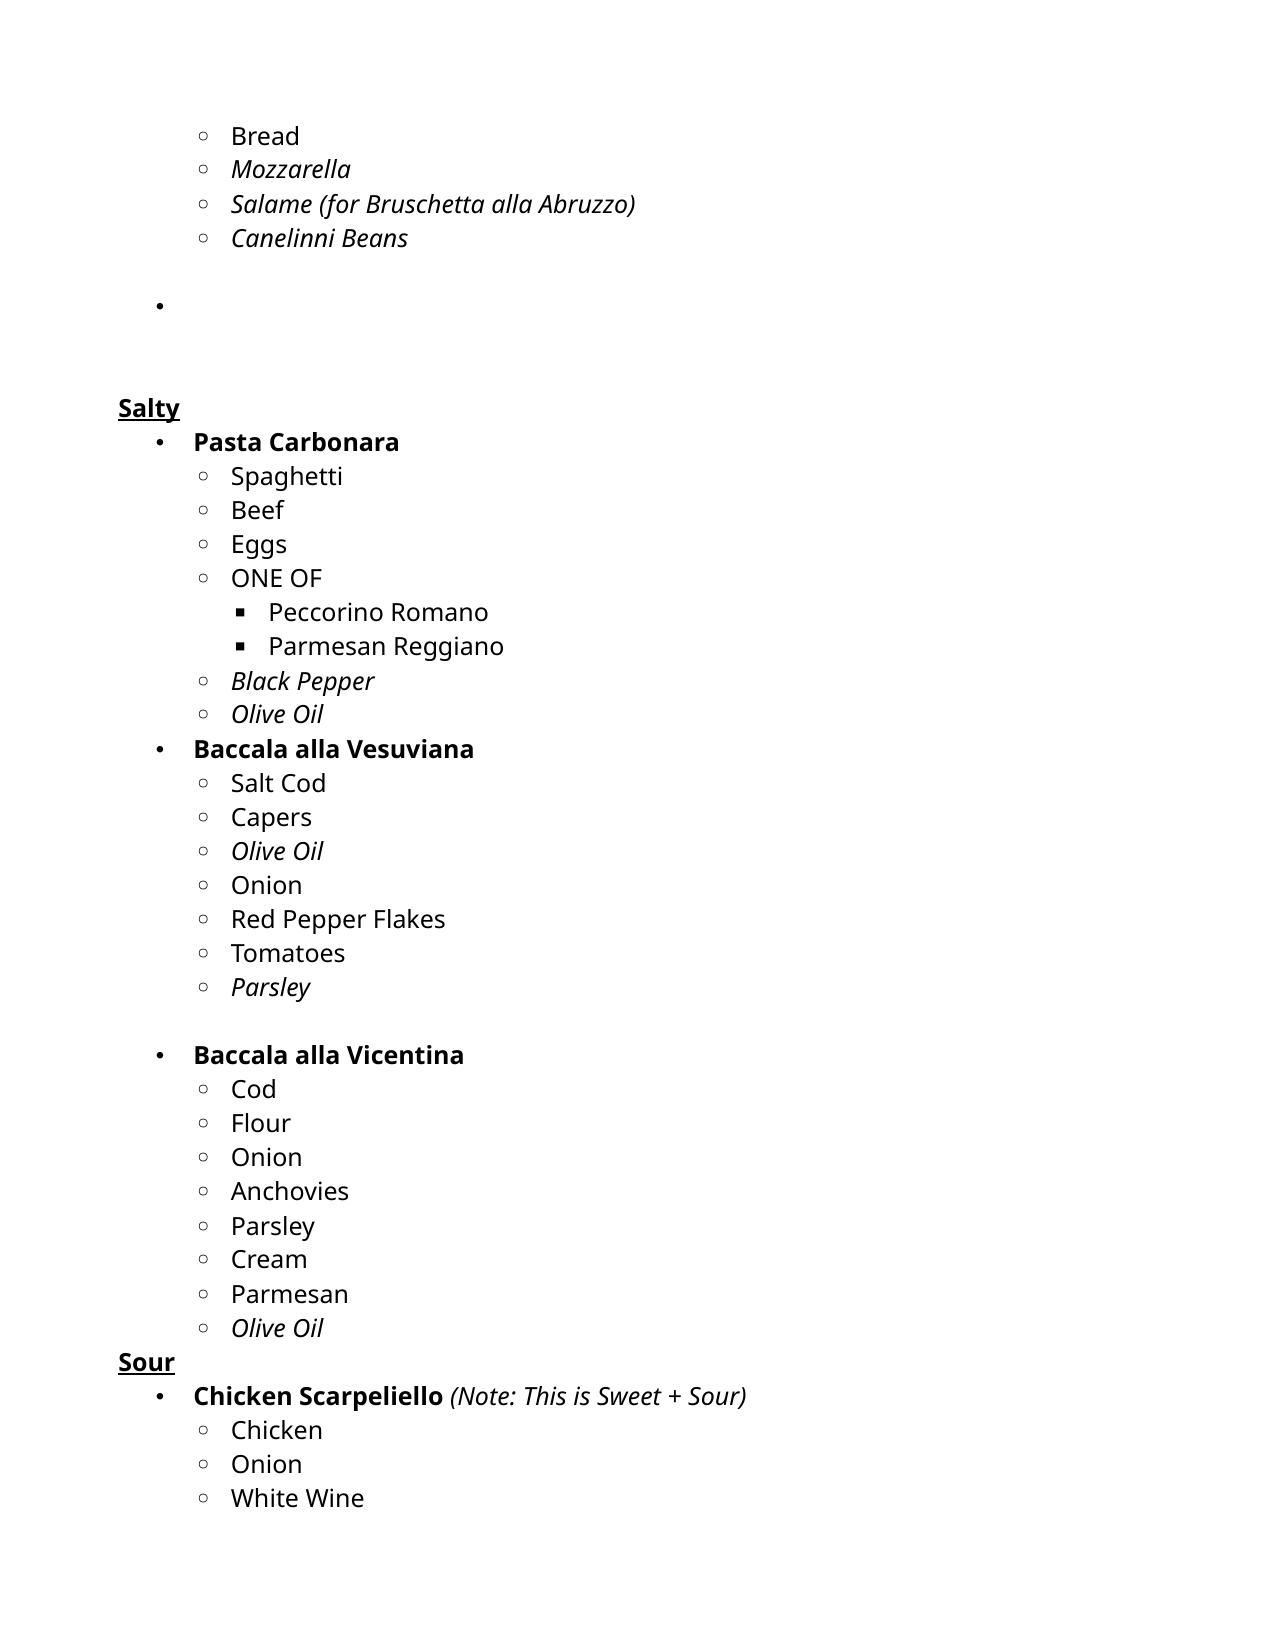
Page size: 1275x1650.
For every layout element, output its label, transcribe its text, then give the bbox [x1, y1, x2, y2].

list Canelinni Beans [193, 220, 1157, 254]
list Olive Oil [193, 697, 1157, 731]
list Cod [193, 1072, 1157, 1106]
list Mozzarella [193, 152, 1157, 186]
list Cream [193, 1242, 1157, 1276]
list Peccorino Romano [231, 595, 1157, 629]
text Salty [118, 391, 1157, 425]
list White Wine [193, 1481, 1157, 1515]
list Onion [193, 1447, 1157, 1481]
list Anchovies [193, 1174, 1157, 1208]
list Bread [193, 118, 1157, 152]
list Parmesan Reggiano [231, 629, 1157, 663]
list Black Pepper [193, 663, 1157, 697]
list Olive Oil [193, 1310, 1157, 1344]
list Baccala alla Vicentina [156, 1038, 1157, 1072]
list Parsley [193, 1208, 1157, 1242]
list Capers [193, 799, 1157, 833]
list Parsley [193, 970, 1157, 1004]
list Onion [193, 1140, 1157, 1174]
list Tomatoes [193, 936, 1157, 970]
list Chicken [193, 1412, 1157, 1447]
list Salame (for Bruschetta alla Abruzzo) [193, 186, 1157, 220]
list Red Pepper Flakes [193, 902, 1157, 936]
list Beef [193, 493, 1157, 527]
list Salt Cod [193, 765, 1157, 799]
list Flour [193, 1106, 1157, 1140]
list Eggs [193, 527, 1157, 561]
list Onion [193, 867, 1157, 902]
list Chicken Scarpeliello (Note: This is Sweet + Sour) [156, 1378, 1157, 1412]
list ONE OF [193, 561, 1157, 595]
list Pasta Carbonara [156, 425, 1157, 459]
list Baccala alla Vesuviana [156, 731, 1157, 765]
list Olive Oil [193, 833, 1157, 867]
text Sour [118, 1344, 1157, 1378]
list Parmesan [193, 1276, 1157, 1310]
list Spaghetti [193, 459, 1157, 493]
